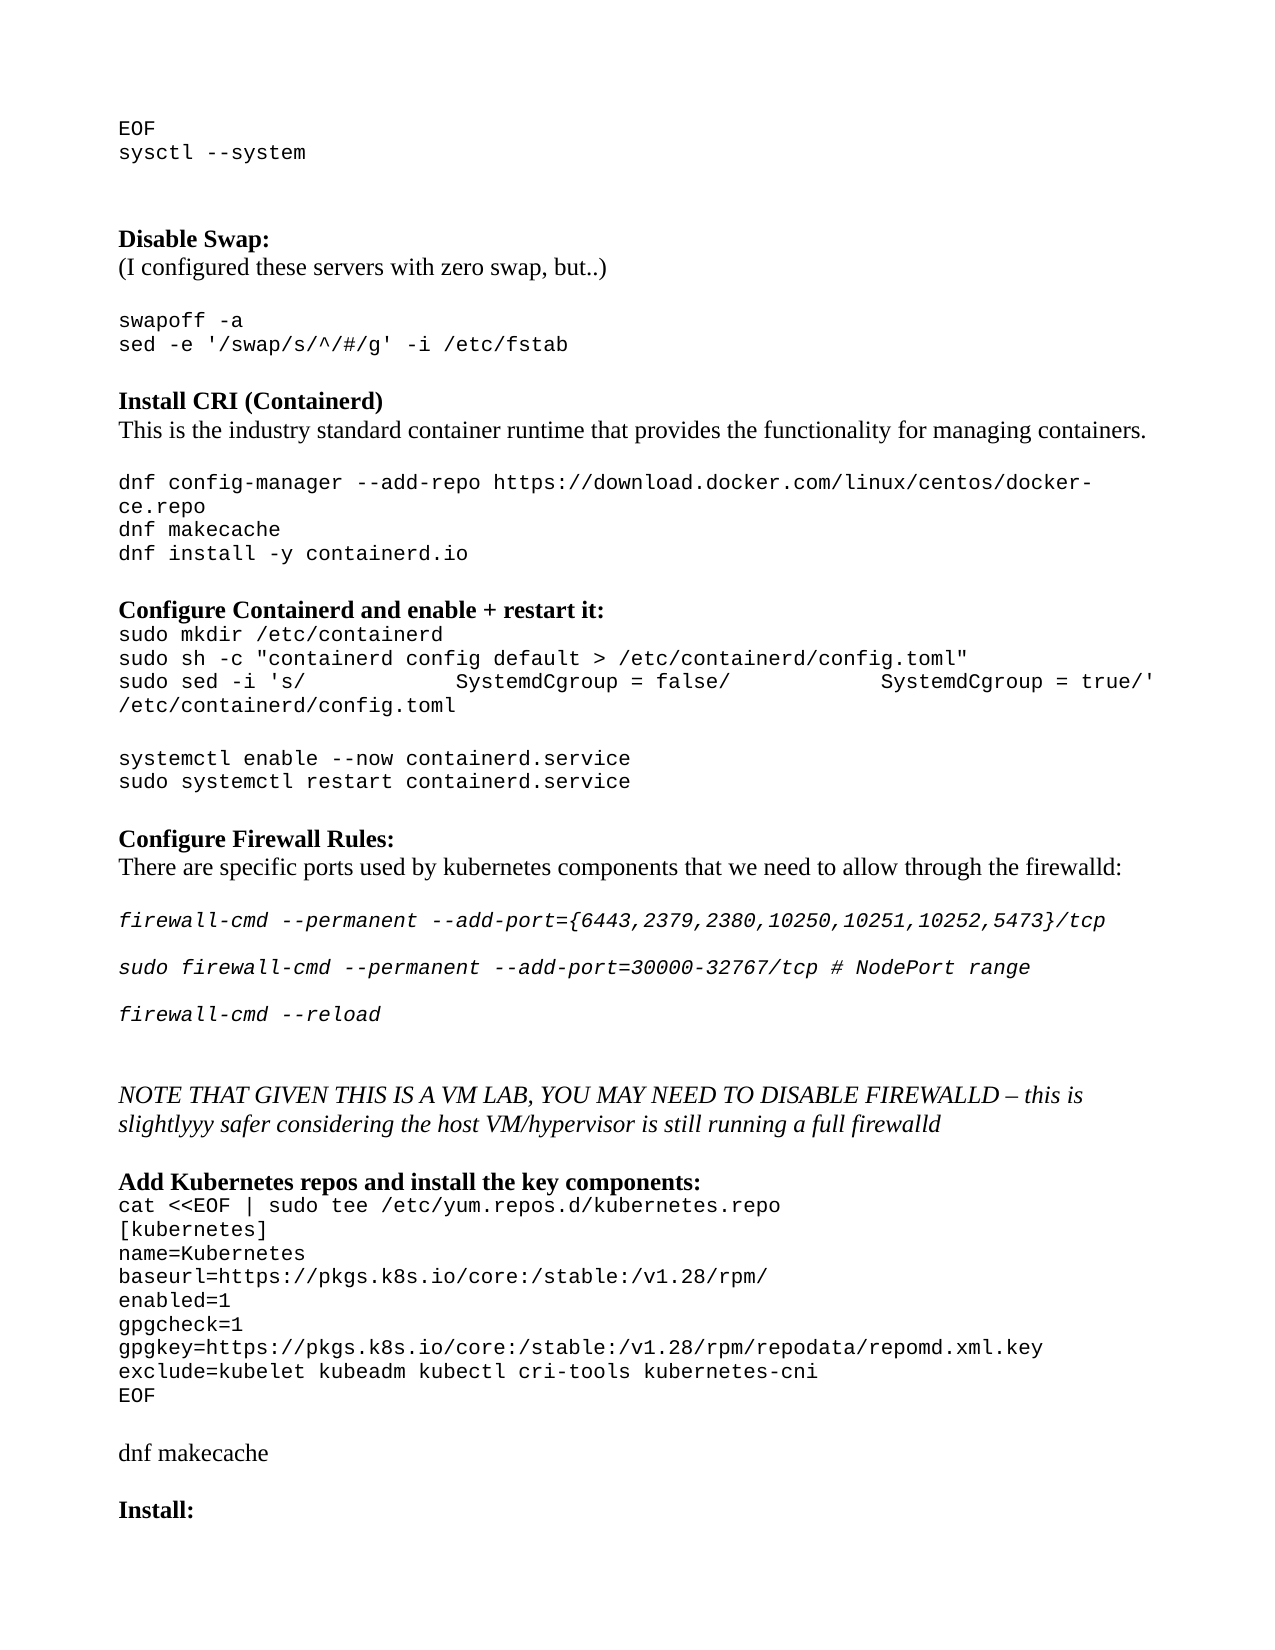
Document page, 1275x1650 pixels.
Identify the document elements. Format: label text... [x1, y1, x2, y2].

text sysctl --system [118, 142, 1157, 165]
text dnf install -y containerd.io [118, 543, 1157, 567]
text dnf makecache [118, 519, 1157, 543]
text sudo mkdir /etc/containerd [118, 624, 1157, 648]
text name=Kubernetes [118, 1243, 1157, 1266]
text swapoff -a [118, 310, 1157, 333]
text sudo firewall-cmd --permanent --add-port=30000-32767/tcp # NodePort range [118, 957, 1157, 981]
text EOF [118, 118, 1157, 142]
text baseurl=https://pkgs.k8s.io/core:/stable:/v1.28/rpm/ [118, 1266, 1157, 1290]
text Configure Firewall Rules: [118, 824, 1157, 852]
text (I configured these servers with zero swap, but..) [118, 252, 1157, 281]
text Install: [118, 1495, 1157, 1524]
text Disable Swap: [118, 224, 1157, 252]
text gpgcheck=1 [118, 1314, 1157, 1337]
text firewall-cmd --permanent --add-port={6443,2379,2380,10250,10251,10252,5473}/tcp [118, 910, 1157, 933]
text This is the industry standard container runtime that provides the functionality for managing containers. [118, 415, 1157, 443]
text sudo systemctl restart containerd.service [118, 771, 1157, 795]
text [kubernetes] [118, 1219, 1157, 1243]
text gpgkey=https://pkgs.k8s.io/core:/stable:/v1.28/rpm/repodata/repomd.xml.key [118, 1337, 1157, 1361]
text Install CRI (Containerd) [118, 386, 1157, 415]
text NOTE THAT GIVEN THIS IS A VM LAB, YOU MAY NEED TO DISABLE FIREWALLD – this is slightlyyy safer considering the host VM/hypervisor is still running a full firewalld [118, 1081, 1157, 1138]
text cat <<EOF | sudo tee /etc/yum.repos.d/kubernetes.repo [118, 1196, 1157, 1219]
text exclude=kubelet kubeadm kubectl cri-tools kubernetes-cni [118, 1361, 1157, 1385]
text firewall-cmd --reload [118, 1004, 1157, 1028]
text EOF [118, 1385, 1157, 1408]
text Configure Containerd and enable + restart it: [118, 596, 1157, 624]
text sudo sed -i 's/ SystemdCgroup = false/ SystemdCgroup = true/' /etc/containerd/config.toml [118, 672, 1157, 719]
text sed -e '/swap/s/^/#/g' -i /etc/fstab [118, 333, 1157, 357]
text sudo sh -c "containerd config default > /etc/containerd/config.toml" [118, 648, 1157, 672]
text Add Kubernetes repos and install the key components: [118, 1167, 1157, 1196]
text dnf config-manager --add-repo https://download.docker.com/linux/centos/docker-ce.repo [118, 472, 1157, 519]
text enabled=1 [118, 1290, 1157, 1314]
text systemctl enable --now containerd.service [118, 748, 1157, 771]
text dnf makecache [118, 1438, 1157, 1467]
text There are specific ports used by kubernetes components that we need to allow through the firewalld: [118, 852, 1157, 881]
